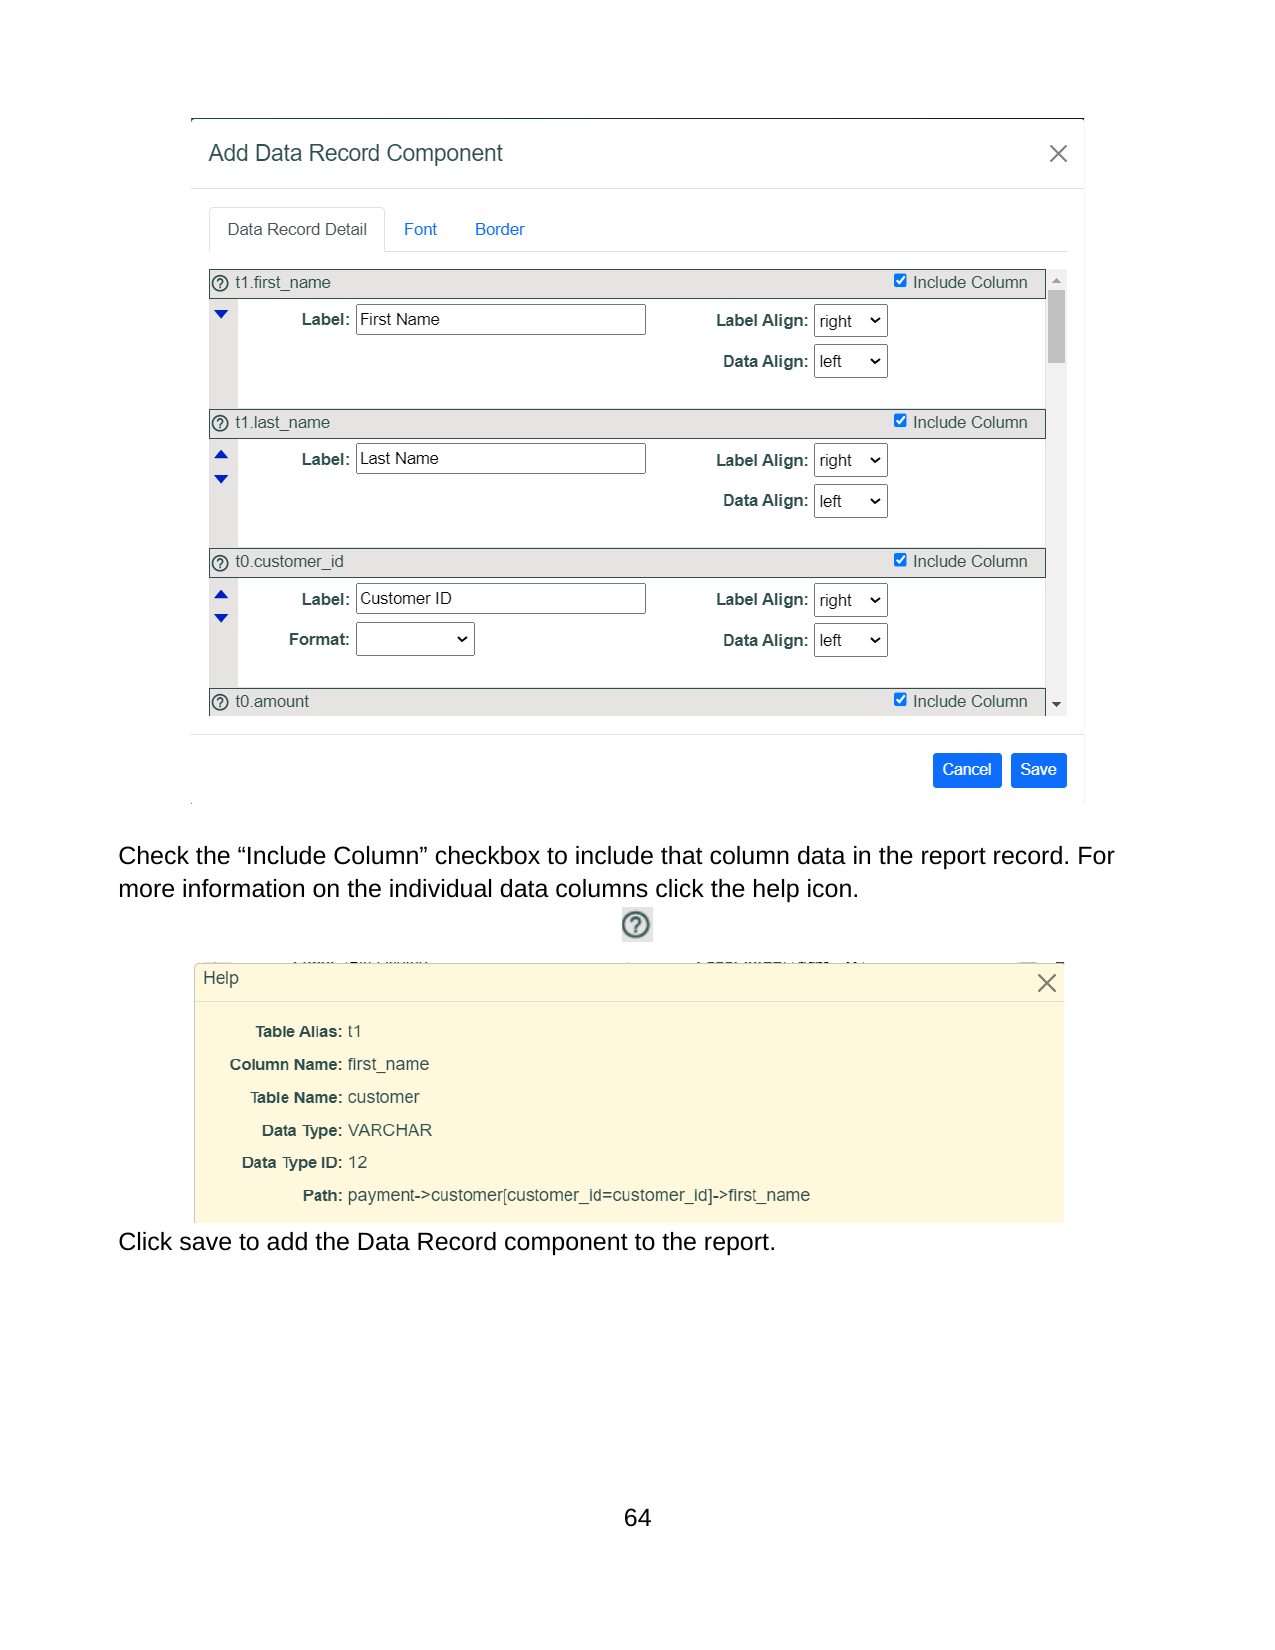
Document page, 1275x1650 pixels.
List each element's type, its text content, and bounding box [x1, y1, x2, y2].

text Check the “Include Column” checkbox to include that column data in the report record. For more information on the individual data columns click the help icon. [118, 841, 1157, 903]
picture [191, 118, 1085, 804]
text Click save to add the Data Record component to the report. [118, 1223, 1157, 1256]
picture [621, 907, 654, 942]
picture [193, 962, 1065, 1223]
